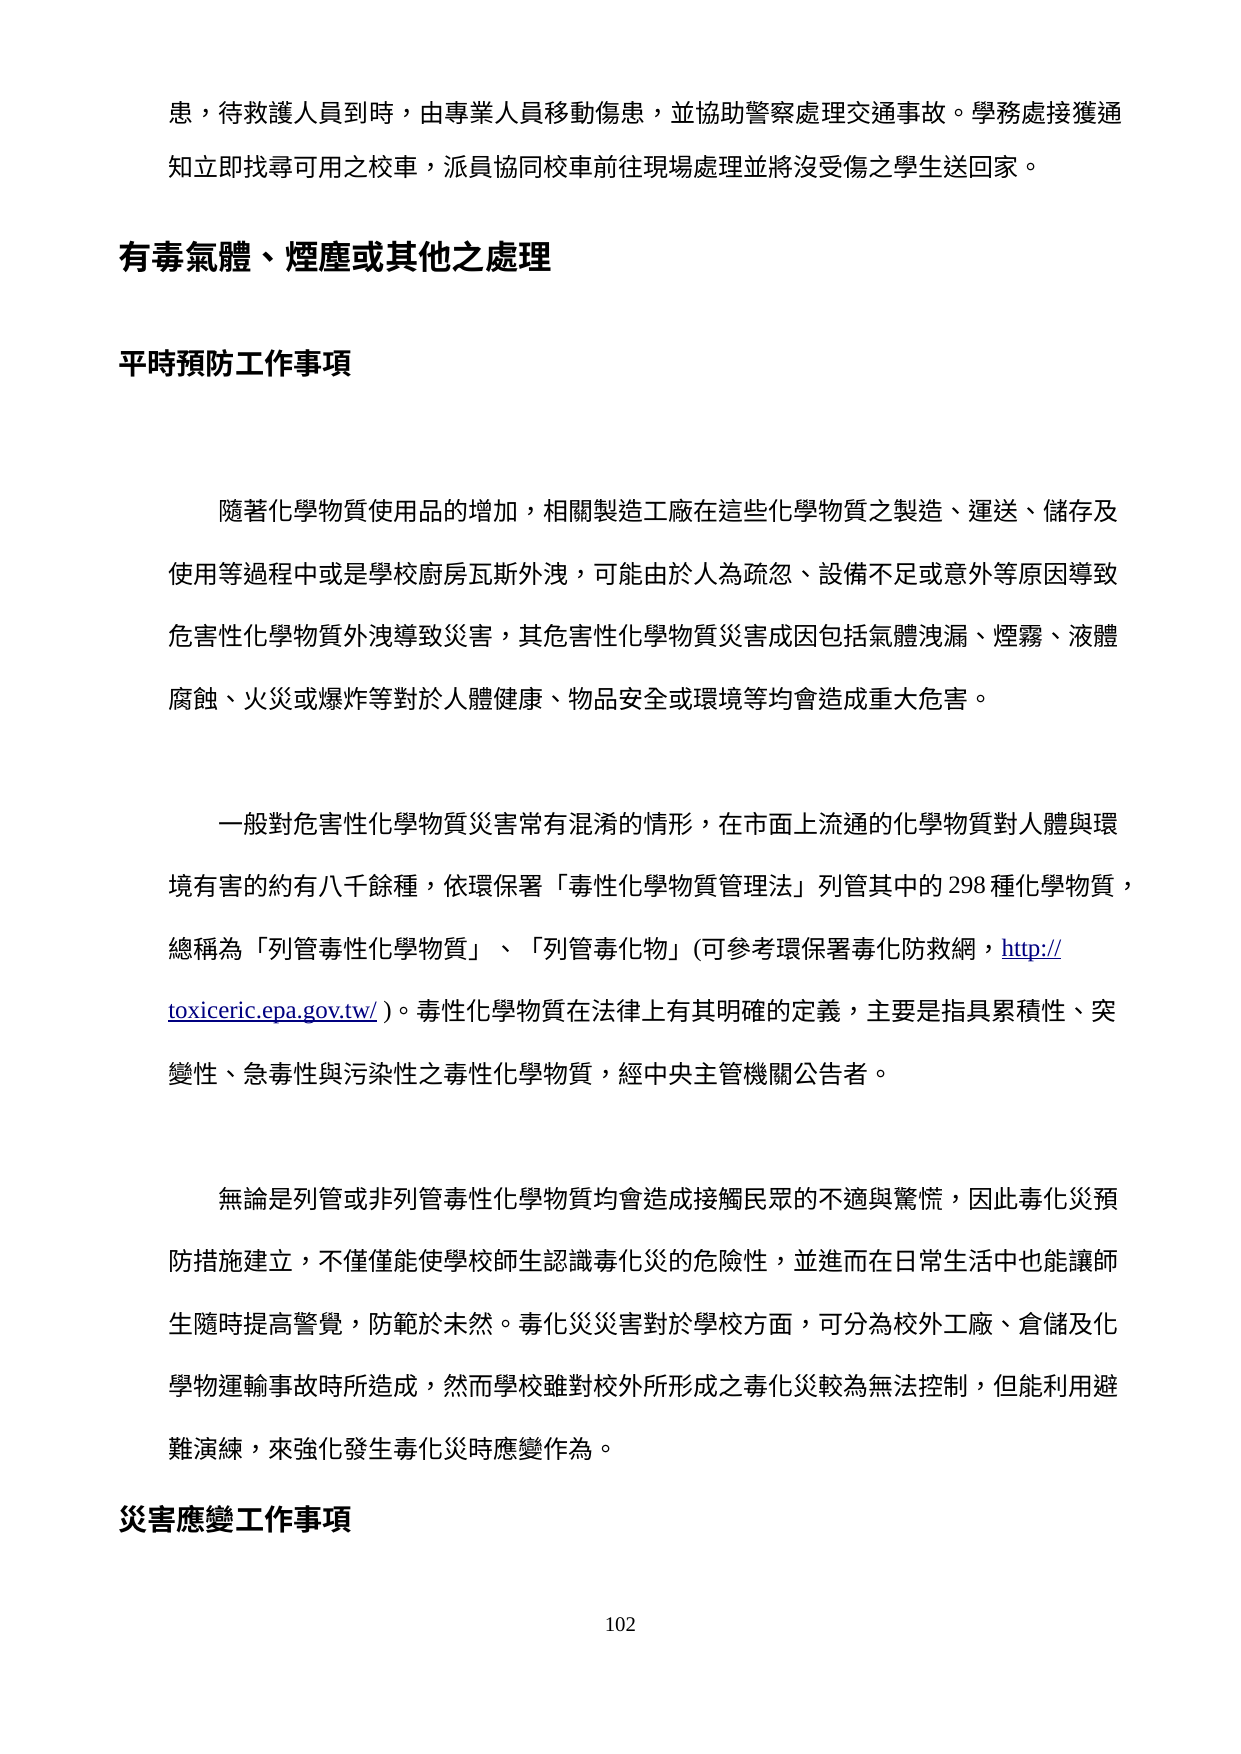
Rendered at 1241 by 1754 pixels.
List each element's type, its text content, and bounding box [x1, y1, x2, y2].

subtitle 有毒氣體、煙塵或其他之處理 [118, 231, 1122, 279]
subtitle 災害應變工作事項 [118, 1496, 1122, 1538]
text 患，待救護人員到時，由專業人員移動傷患，並協助警察處理交通事故。學務處接獲通知立即找尋可用之校車，派員協同校車前往現場處理並將沒受傷之學生送回家。 [168, 93, 1122, 184]
subtitle 平時預防工作事項 [118, 341, 1122, 383]
text 一般對危害性化學物質災害常有混淆的情形，在市面上流通的化學物質對人體與環境有害的約有八千餘種，依環保署「毒性化學物質管理法」列管其中的298種化學物質，總稱為「列管毒性化學物質」、「列管毒化物」(可參考環保署毒化防救網，http://toxiceric.epa.gov.tw/ )。毒性化學物質在法律上有其明確的定義，主要是指具累積性、突變性、急毒性與污染性之毒性化學物質，經中央主管機關公告者。 [168, 781, 1122, 1093]
text 無論是列管或非列管毒性化學物質均會造成接觸民眾的不適與驚慌，因此毒化災預防措施建立，不僅僅能使學校師生認識毒化災的危險性，並進而在日常生活中也能讓師生隨時提高警覺，防範於未然。毒化災災害對於學校方面，可分為校外工廠、倉儲及化學物運輸事故時所造成，然而學校雖對校外所形成之毒化災較為無法控制，但能利用避難演練，來強化發生毒化災時應變作為。 [168, 1156, 1122, 1468]
text 隨著化學物質使用品的增加，相關製造工廠在這些化學物質之製造、運送、儲存及使用等過程中或是學校廚房瓦斯外洩，可能由於人為疏忽、設備不足或意外等原因導致危害性化學物質外洩導致災害，其危害性化學物質災害成因包括氣體洩漏、煙霧、液體腐蝕、火災或爆炸等對於人體健康、物品安全或環境等均會造成重大危害。 [168, 468, 1122, 718]
